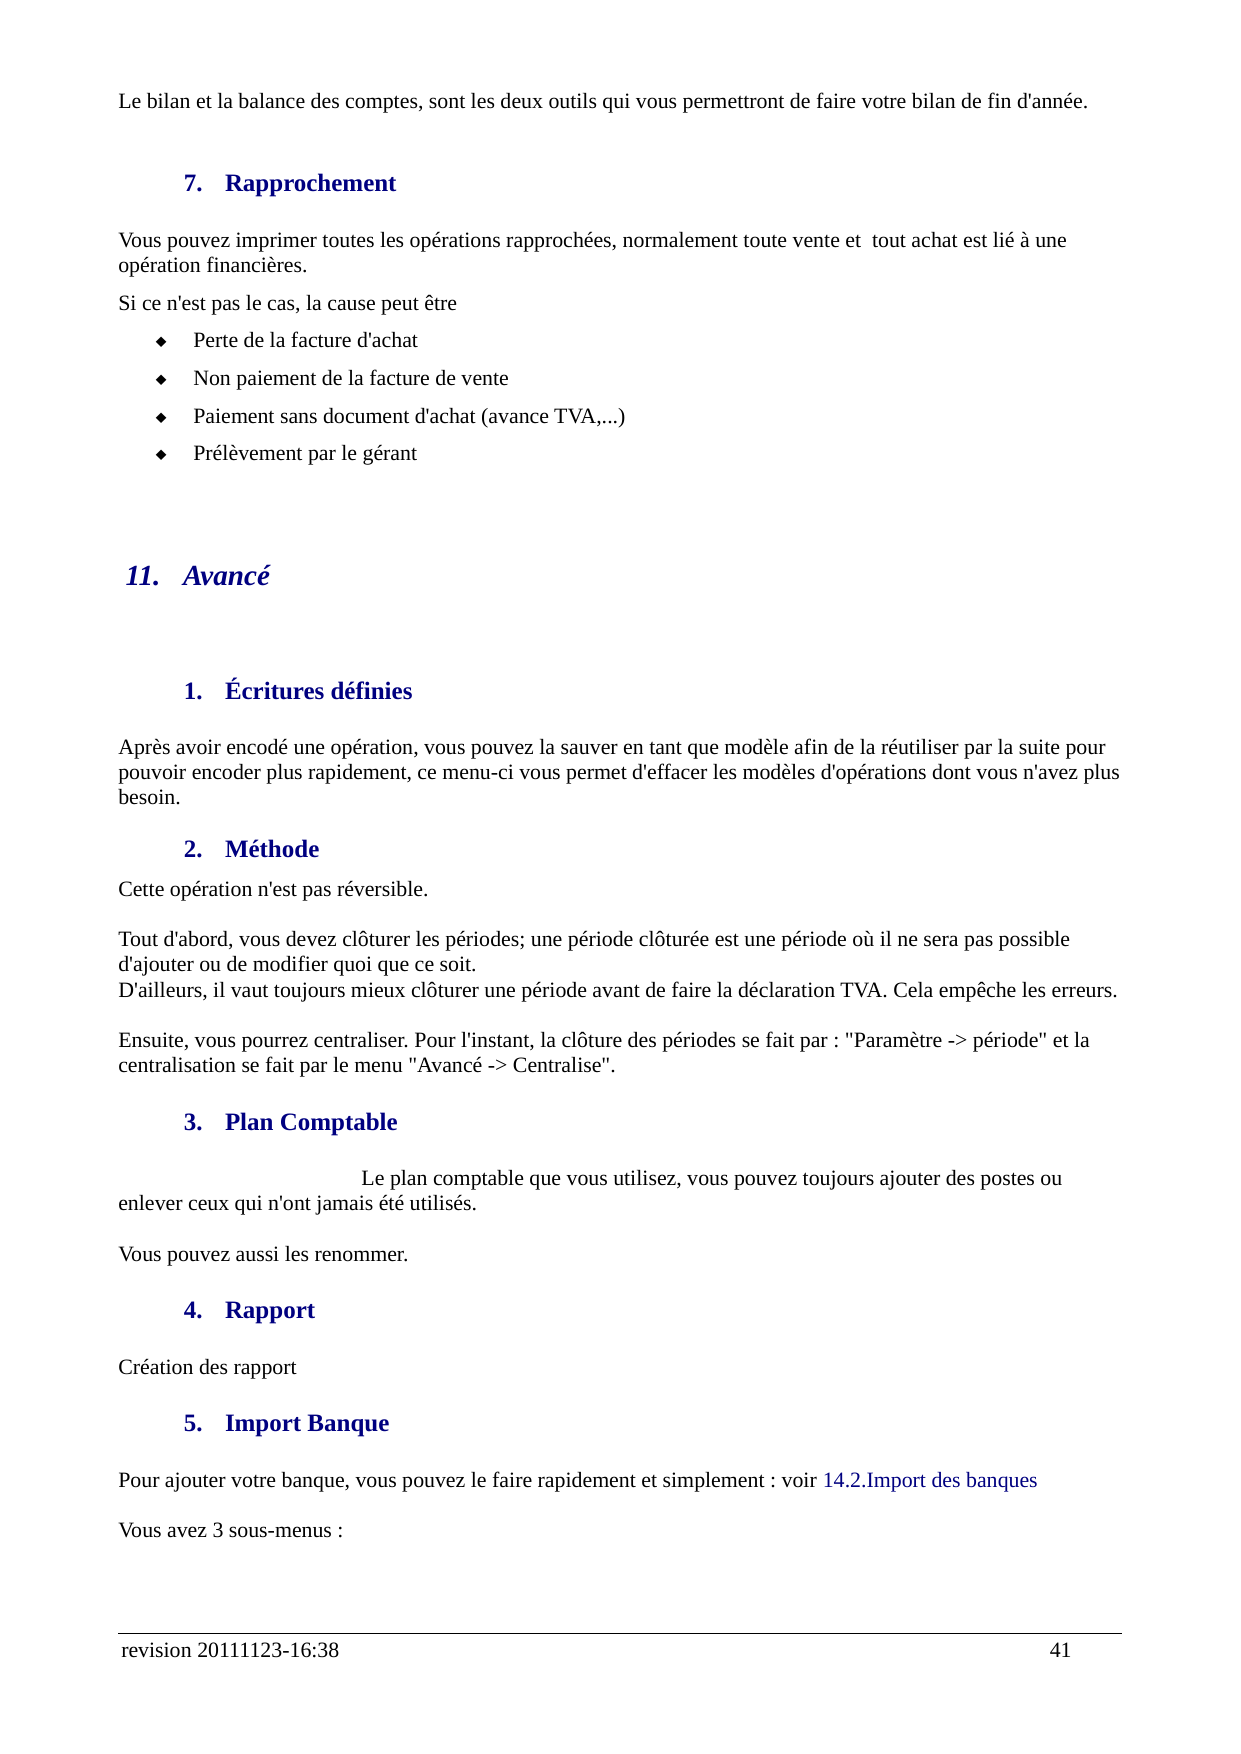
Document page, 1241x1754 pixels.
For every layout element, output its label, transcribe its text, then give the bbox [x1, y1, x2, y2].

subtitle Méthode [177, 834, 1122, 863]
subtitle Import Banque [177, 1408, 1122, 1437]
text Création des rapport [118, 1354, 1122, 1379]
list Non paiement de la facture de vente [156, 365, 1122, 390]
list Prélèvement par le gérant [156, 440, 1122, 466]
subtitle Écritures définies [177, 676, 1122, 704]
subtitle Avancé [118, 558, 1122, 592]
text Ensuite, vous pourrez centraliser. Pour l'instant, la clôture des périodes se fait par : "Paramètre -> période" et la centralisation se fait par le menu "Avancé -> Centralise". [118, 1027, 1122, 1077]
subtitle Rapport [177, 1296, 1122, 1324]
list Perte de la facture d'achat [156, 327, 1122, 352]
text Si ce n'est pas le cas, la cause peut être [118, 289, 1122, 315]
subtitle Plan Comptable [177, 1107, 1122, 1136]
text Le plan comptable que vous utilisez, vous pouvez toujours ajouter des postes ou enlever ceux qui n'ont jamais été utilisés. [118, 1165, 1122, 1216]
text Vous pouvez imprimer toutes les opérations rapprochées, normalement toute vente et tout achat est lié à une opération financières. [118, 227, 1122, 277]
text Vous avez 3 sous-menus : [118, 1517, 1122, 1542]
text D'ailleurs, il vaut toujours mieux clôturer une période avant de faire la déclaration TVA. Cela empêche les erreurs. [118, 977, 1122, 1002]
subtitle Rapprochement [177, 168, 1122, 197]
text Vous pouvez aussi les renommer. [118, 1241, 1122, 1266]
list Paiement sans document d'achat (avance TVA,...) [156, 403, 1122, 428]
text Cette opération n'est pas réversible. [118, 876, 1122, 901]
text Le bilan et la balance des comptes, sont les deux outils qui vous permettront de faire votre bilan de fin d'année. [118, 88, 1122, 114]
text Pour ajouter votre banque, vous pouvez le faire rapidement et simplement : voir 14.2.Import des banques [118, 1467, 1122, 1492]
text Après avoir encodé une opération, vous pouvez la sauver en tant que modèle afin de la réutiliser par la suite pour pouvoir encoder plus rapidement, ce menu-ci vous permet d'effacer les modèles d'opérations dont vous n'avez plus besoin. [118, 734, 1122, 809]
text Tout d'abord, vous devez clôturer les périodes; une période clôturée est une période où il ne sera pas possible d'ajouter ou de modifier quoi que ce soit. [118, 926, 1122, 977]
